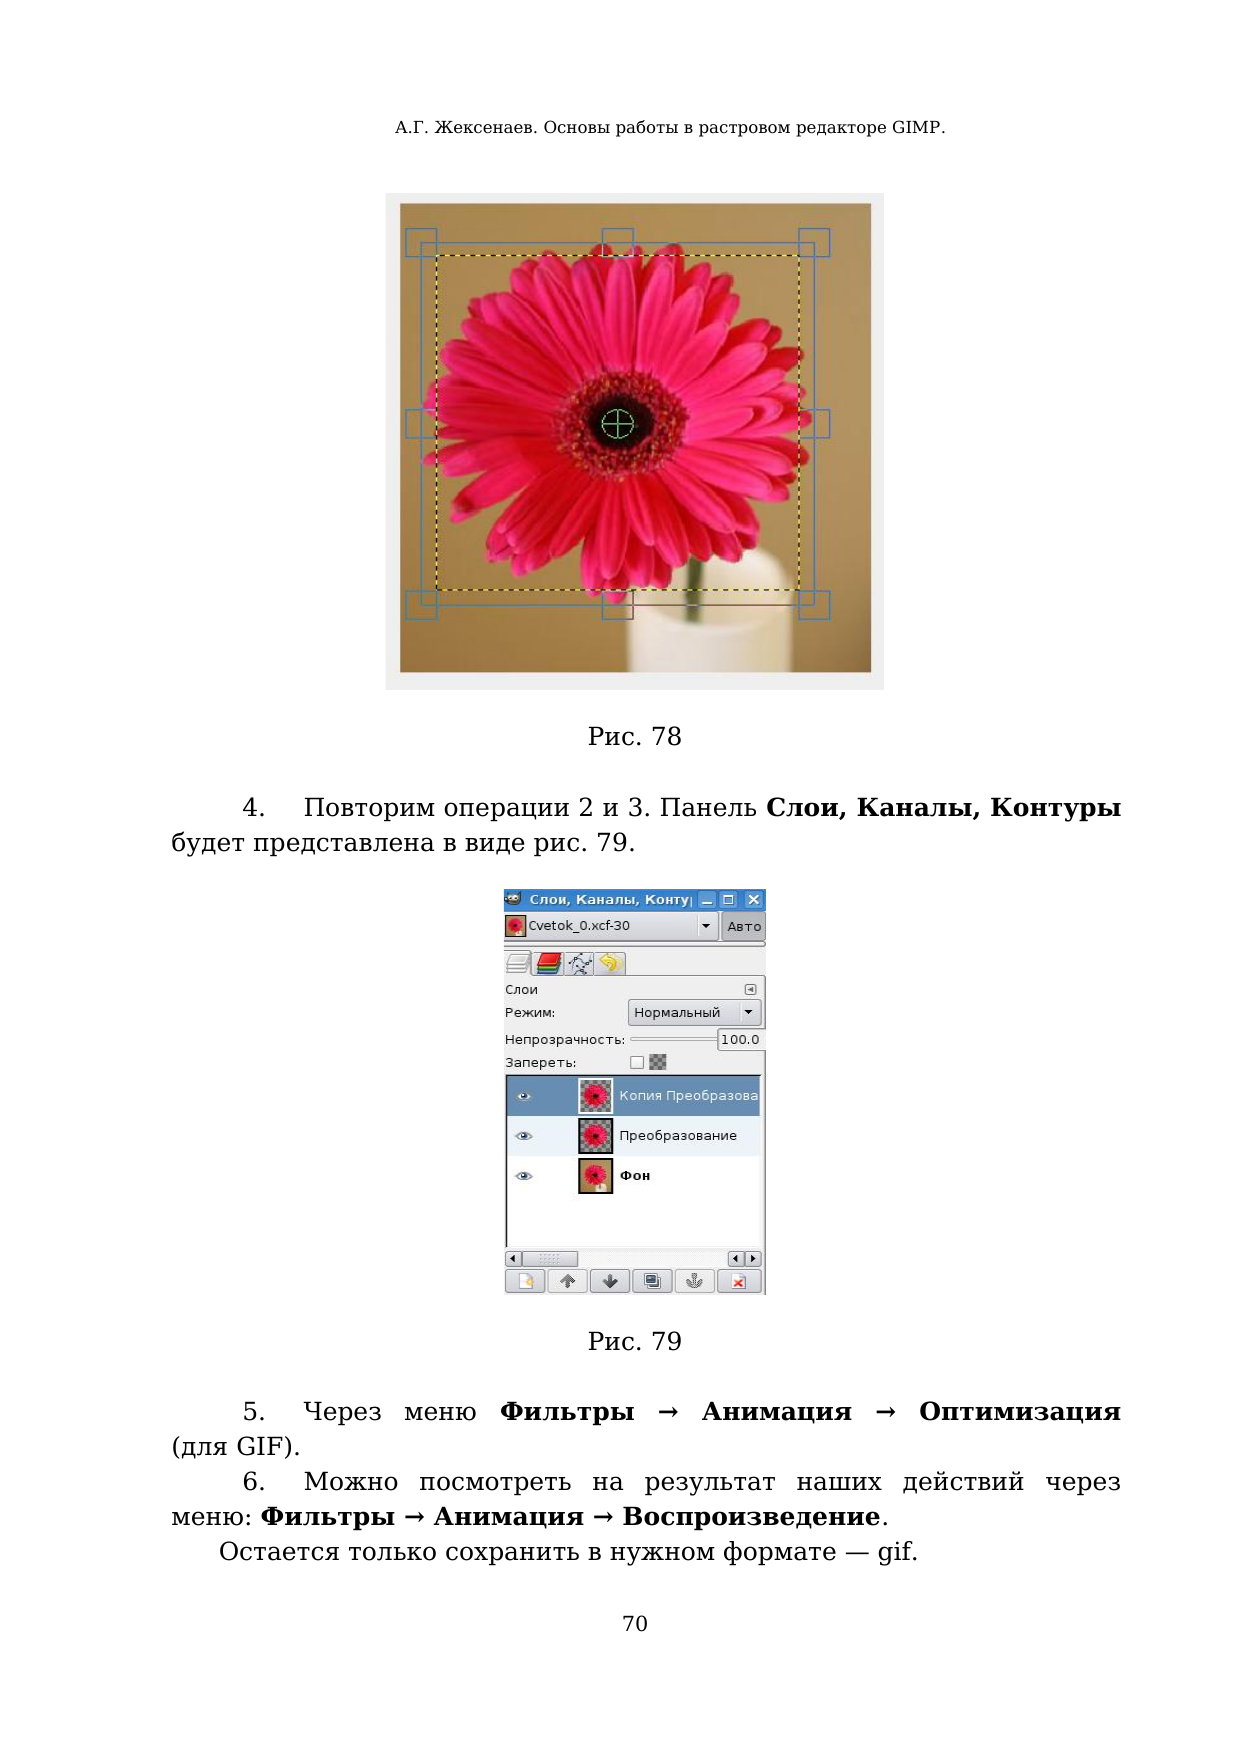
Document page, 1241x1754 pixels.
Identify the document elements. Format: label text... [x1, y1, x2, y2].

picture [385, 193, 884, 690]
list Повторим операции 2 и 3. Панель Слои, Каналы, Контуры будет представлена в виде рис. 79. [148, 793, 1122, 857]
text Рис. 78 [148, 167, 1122, 752]
list Через меню Фильтры → Анимация → Оптимизация (для GIF). [148, 1397, 1122, 1461]
text Остается только сохранить в нужном формате — gif. [148, 1537, 1122, 1566]
text Рис. 79 [148, 863, 1122, 1356]
picture [503, 889, 766, 1295]
list Можно посмотреть на результат наших действий через меню: Фильтры → Анимация → Воспроизведение. [148, 1467, 1122, 1531]
